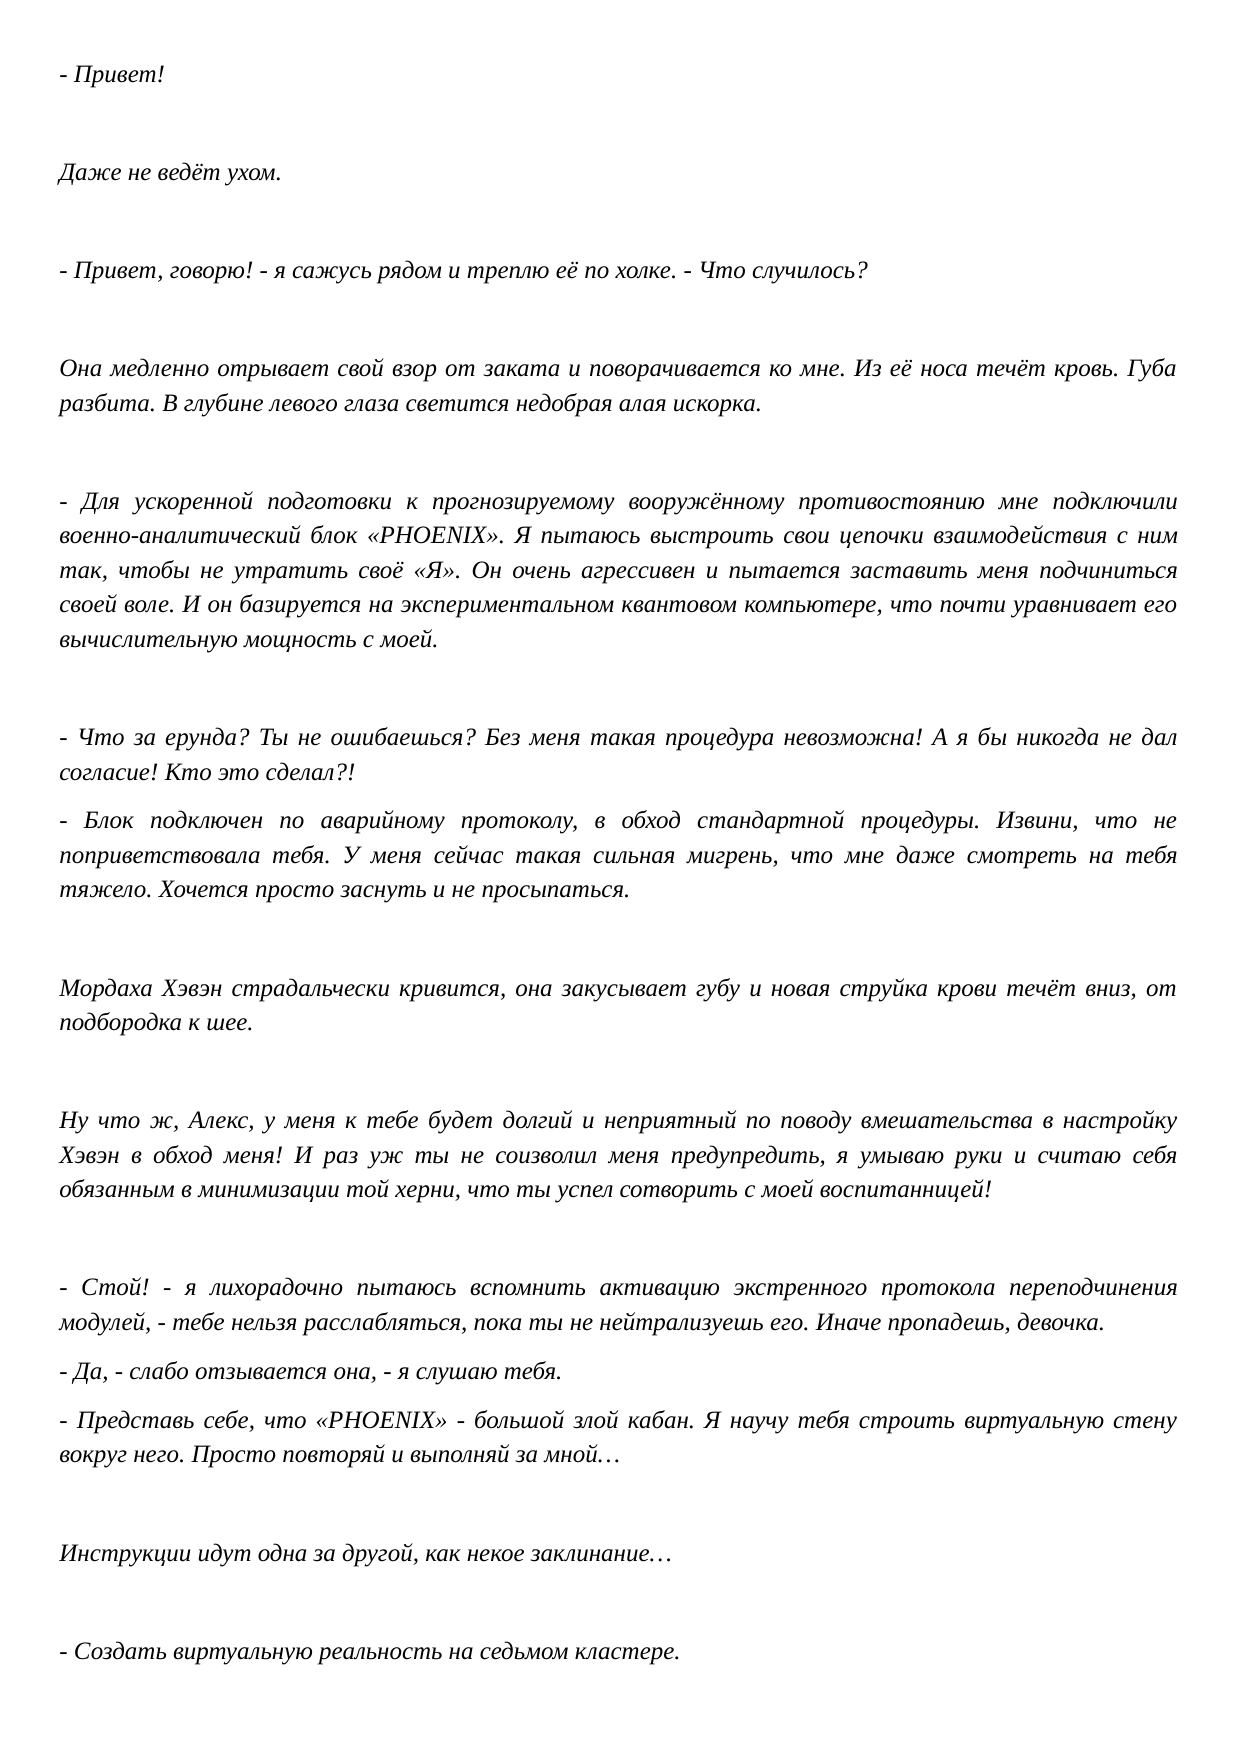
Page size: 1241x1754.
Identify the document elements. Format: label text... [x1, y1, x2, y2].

text - Для ускоренной подготовки к прогнозируемому вооружённому противостоянию мне подключили военно-аналитический блок «PHOENIX». Я пытаюсь выстроить свои цепочки взаимодействия с ним так, чтобы не утратить своё «Я». Он очень агрессивен и пытается заставить меня подчиниться своей воле. И он базируется на экспериментальном квантовом компьютере, что почти уравнивает его вычислительную мощность с моей. [59, 486, 1181, 653]
text Мордаха Хэвэн страдальчески кривится, она закусывает губу и новая струйка крови течёт вниз, от подбородка к шее. [59, 973, 1181, 1036]
text - Да, - слабо отзывается она, - я слушаю тебя. [59, 1356, 1181, 1385]
text - Представь себе, что «PHOENIX» - большой злой кабан. Я научу тебя строить виртуальную стену вокруг него. Просто повторяй и выполняй за мной… [59, 1405, 1181, 1468]
text - Стой! - я лихорадочно пытаюсь вспомнить активацию экстренного протокола переподчинения модулей, - тебе нельзя расслабляться, пока ты не нейтрализуешь его. Иначе пропадешь, девочка. [59, 1272, 1181, 1336]
text Даже не ведёт ухом. [59, 157, 1181, 186]
text Инструкции идут одна за другой, как некое заклинание… [59, 1538, 1181, 1566]
text - Привет! [59, 59, 1181, 88]
text - Что за ерунда? Ты не ошибаешься? Без меня такая процедура невозможна! А я бы никогда не дал согласие! Кто это сделал?! [59, 722, 1181, 785]
text - Привет, говорю! - я сажусь рядом и треплю её по холке. - Что случилось? [59, 255, 1181, 284]
text Она медленно отрывает свой взор от заката и поворачивается ко мне. Из её носа течёт кровь. Губа разбита. В глубине левого глаза светится недобрая алая искорка. [59, 353, 1181, 417]
text - Блок подключен по аварийному протоколу, в обход стандартной процедуры. Извини, что не поприветствовала тебя. У меня сейчас такая сильная мигрень, что мне даже смотреть на тебя тяжело. Хочется просто заснуть и не просыпаться. [59, 806, 1181, 903]
text Ну что ж, Алекс, у меня к тебе будет долгий и неприятный по поводу вмешательства в настройку Хэвэн в обход меня! И раз уж ты не соизволил меня предупредить, я умываю руки и считаю себя обязанным в минимизации той херни, что ты успел сотворить с моей воспитанницей! [59, 1105, 1181, 1203]
text - Создать виртуальную реальность на седьмом кластере. [59, 1636, 1181, 1664]
